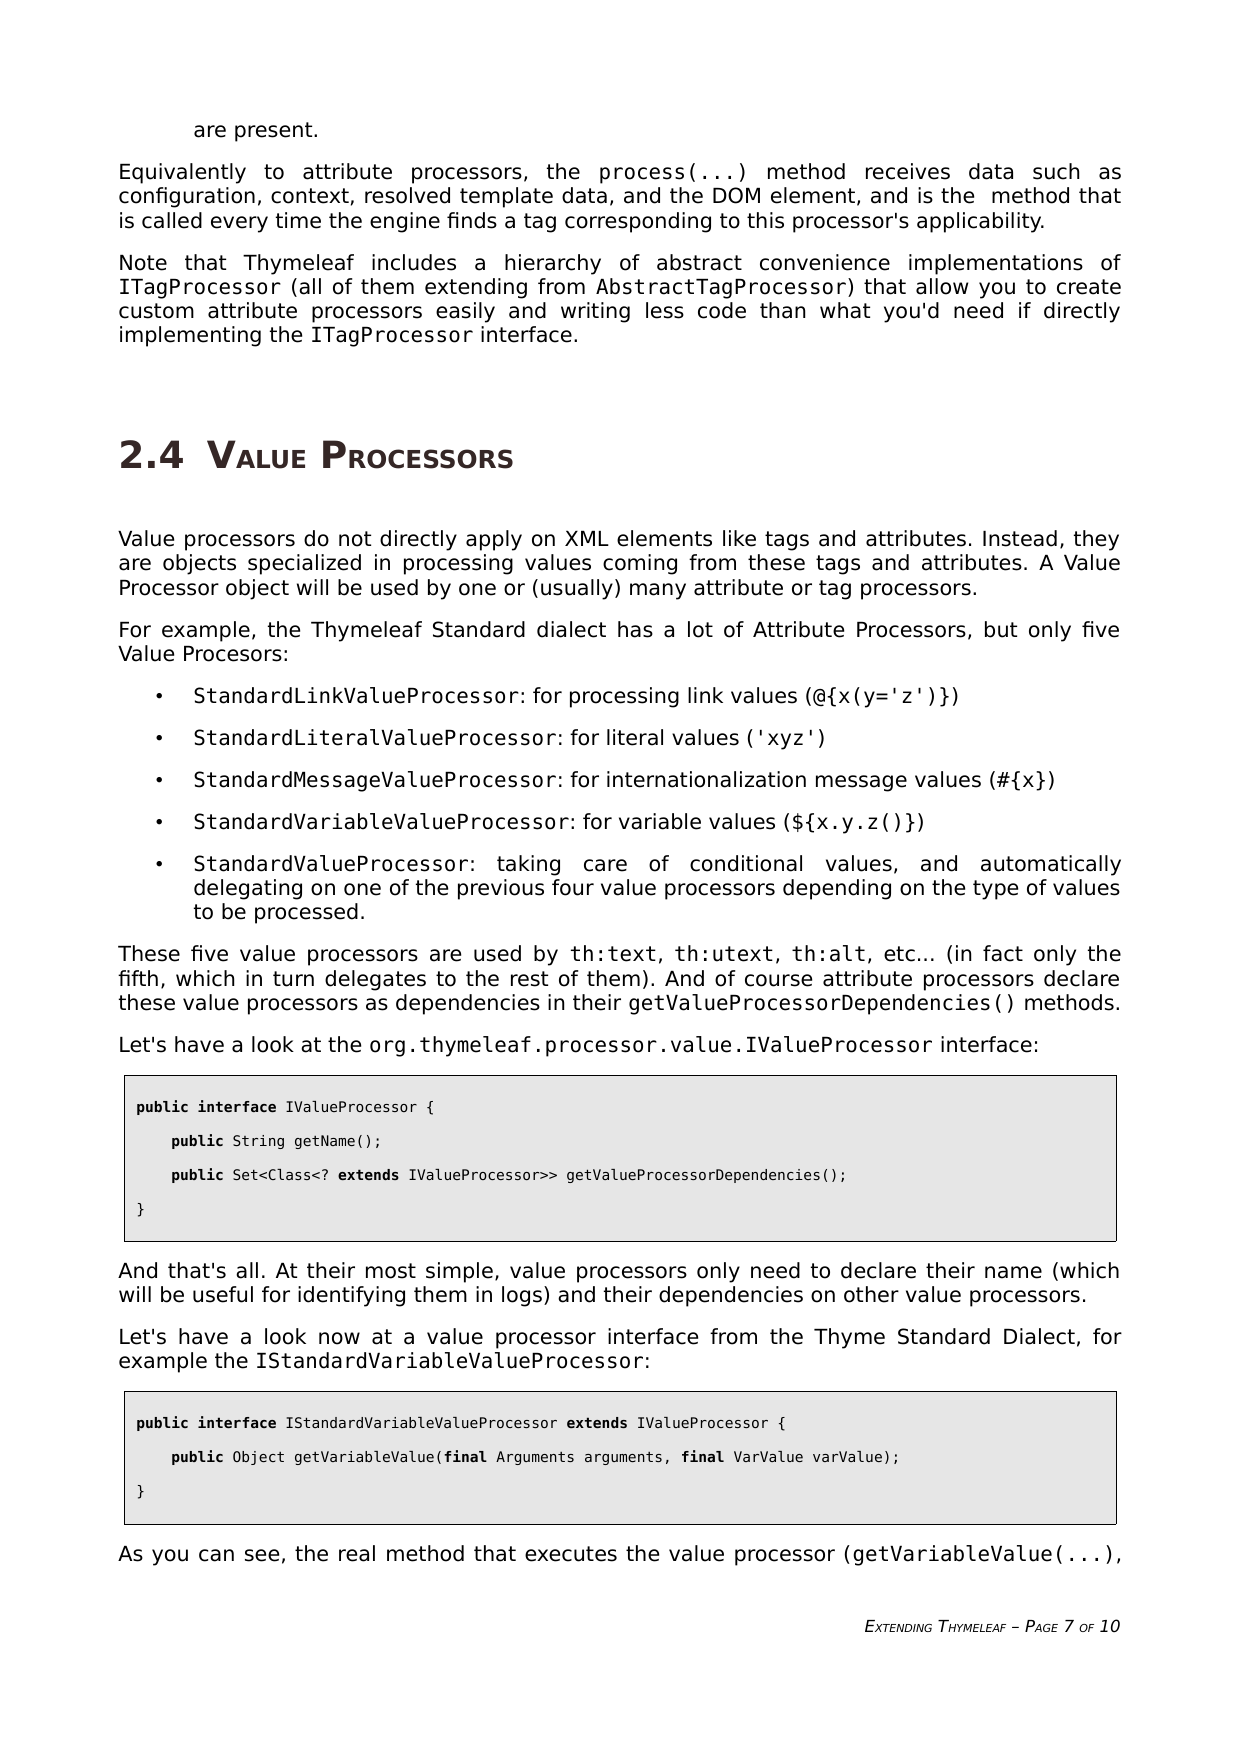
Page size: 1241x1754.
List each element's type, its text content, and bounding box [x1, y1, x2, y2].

list StandardValueProcessor: taking care of conditional values, and automatically delegating on one of the previous four value processors depending on the type of values to be processed. [156, 852, 1122, 925]
text Let's have a look at the org.thymeleaf.processor.value.IValueProcessor interface: [118, 1033, 1122, 1057]
text For example, the Thymeleaf Standard dialect has a lot of Attribute Processors, but only five Value Procesors: [118, 618, 1122, 666]
list StandardVariableValueProcessor: for variable values (${x.y.z()}) [156, 810, 1122, 834]
list StandardLiteralValueProcessor: for literal values ('xyz') [156, 726, 1122, 750]
text As you can see, the real method that executes the value processor (getVariableValue(...), [118, 1542, 1122, 1566]
text Note that Thymeleaf includes a hierarchy of abstract convenience implementations of ITagProcessor (all of them extending from AbstractTagProcessor) that allow you to create custom attribute processors easily and writing less code than what you'd need if directly implementing the ITagProcessor interface. [118, 251, 1122, 348]
subtitle Value Processors [118, 433, 1122, 477]
text These five value processors are used by th:text, th:utext, th:alt, etc... (in fact only the fifth, which in turn delegates to the rest of them). And of course attribute processors declare these value processors as dependencies in their getValueProcessorDependencies() methods. [118, 942, 1122, 1015]
text Value processors do not directly apply on XML elements like tags and attributes. Instead, they are objects specialized in processing values coming from these tags and attributes. A Value Processor object will be used by one or (usually) many attribute or tag processors. [118, 527, 1122, 600]
text Equivalently to attribute processors, the process(...) method receives data such as configuration, context, resolved template data, and the DOM element, and is the method that is called every time the engine finds a tag corresponding to this processor's applicability. [118, 160, 1122, 233]
text And that's all. At their most simple, value processors only need to declare their name (which will be useful for identifying them in logs) and their dependencies on other value processors. [118, 1259, 1122, 1307]
list are present. [156, 118, 1122, 142]
text public interface IStandardVariableValueProcessor extends IValueProcessor { public Object getVariableValue(final Arguments arguments, final VarValue varValue); } [125, 1392, 1116, 1524]
text public interface IValueProcessor { public String getName(); public Set<Class<? extends IValueProcessor>> getValueProcessorDependencies(); } [125, 1076, 1116, 1241]
text Let's have a look now at a value processor interface from the Thyme Standard Dialect, for example the IStandardVariableValueProcessor: [118, 1325, 1122, 1374]
list StandardMessageValueProcessor: for internationalization message values (#{x}) [156, 768, 1122, 792]
list StandardLinkValueProcessor: for processing link values (@{x(y='z')}) [156, 684, 1122, 708]
